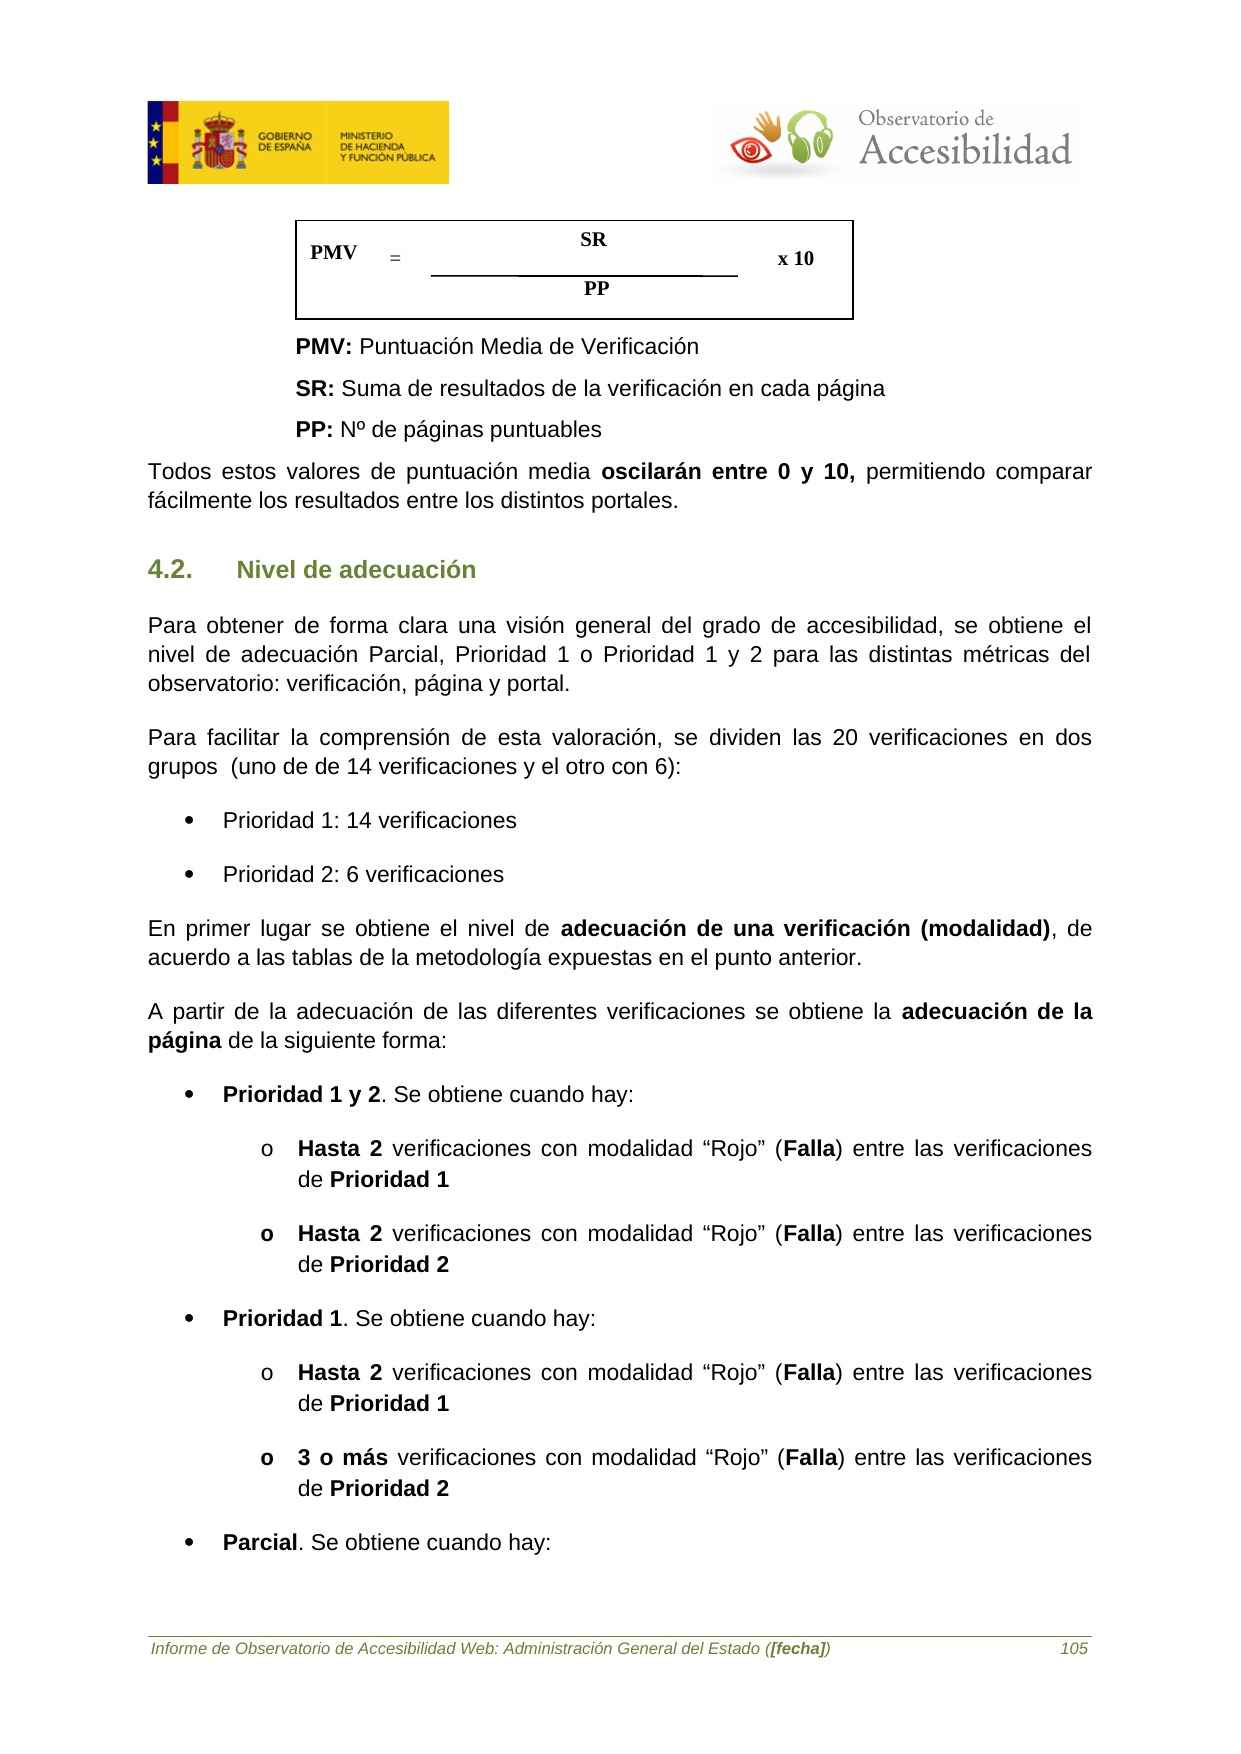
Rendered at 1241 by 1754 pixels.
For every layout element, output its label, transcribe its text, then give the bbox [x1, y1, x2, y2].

list Prioridad 2: 6 verificaciones [185, 861, 1092, 887]
subtitle Nivel de adecuación [148, 553, 1092, 584]
text Para facilitar la comprensión de esta valoración, se dividen las 20 verificaciones en dos grupos (uno de de 14 verificaciones y el otro con 6): [148, 724, 1092, 779]
list Prioridad 1 y 2. Se obtiene cuando hay: [185, 1081, 1092, 1107]
text Para obtener de forma clara una visión general del grado de accesibilidad, se obtiene el nivel de adecuación Parcial, Prioridad 1 o Prioridad 1 y 2 para las distintas métricas del observatorio: verificación, página y portal. [148, 612, 1092, 697]
list Hasta 2 verificaciones con modalidad “Rojo” (Falla) entre las verificaciones de Prioridad 1 [260, 1135, 1092, 1192]
text A partir de la adecuación de las diferentes verificaciones se obtiene la adecuación de la página de la siguiente forma: [148, 998, 1092, 1053]
list Hasta 2 verificaciones con modalidad “Rojo” (Falla) entre las verificaciones de Prioridad 2 [260, 1220, 1092, 1277]
text En primer lugar se obtiene el nivel de adecuación de una verificación (modalidad), de acuerdo a las tablas de la metodología expuestas en el punto anterior. [148, 915, 1092, 970]
text SR: Suma de resultados de la verificación en cada página [295, 375, 1092, 401]
text PMV: Puntuación Media de Verificación [295, 333, 1092, 359]
picture [147, 101, 450, 184]
text PP: Nº de páginas puntuables [295, 416, 1092, 442]
list Prioridad 1: 14 verificaciones [185, 807, 1092, 833]
list 3 o más verificaciones con modalidad “Rojo” (Falla) entre las verificaciones de Prioridad 2 [260, 1443, 1092, 1501]
list Parcial. Se obtiene cuando hay: [185, 1528, 1092, 1555]
list Hasta 2 verificaciones con modalidad “Rojo” (Falla) entre las verificaciones de Prioridad 1 [260, 1359, 1092, 1416]
text Todos estos valores de puntuación media oscilarán entre 0 y 10, permitiendo comparar fácilmente los resultados entre los distintos portales. [148, 458, 1092, 513]
list Prioridad 1. Se obtiene cuando hay: [185, 1305, 1092, 1331]
picture [710, 101, 1086, 184]
